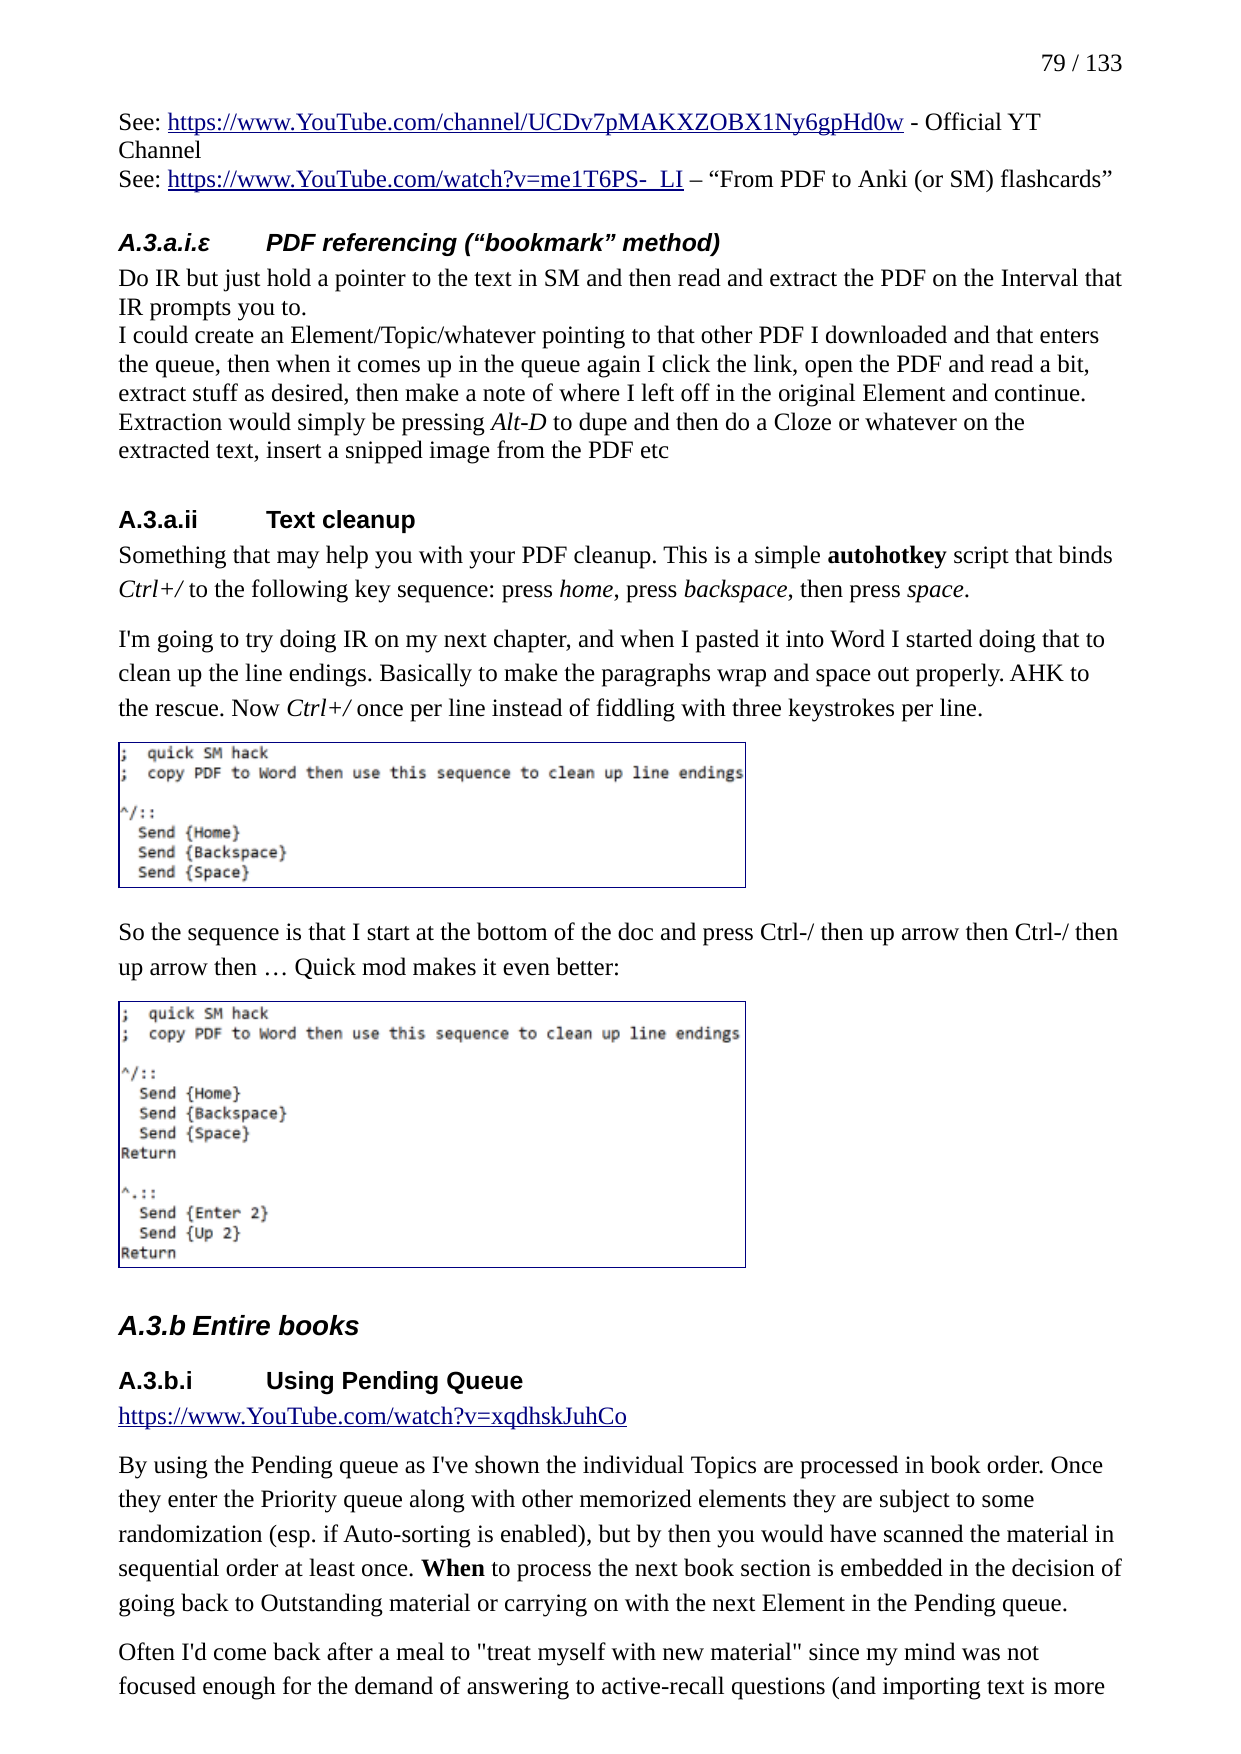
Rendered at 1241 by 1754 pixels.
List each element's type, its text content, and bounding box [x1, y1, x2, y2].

picture [120, 743, 745, 887]
text I could create an Element/Topic/whatever pointing to that other PDF I downloaded and that enters the queue, then when it comes up in the queue again I click the link, open the PDF and read a bit, extract stuff as desired, then make a note of where I left off in the original Element and continue. Extraction would simply be pressing Alt-D to dupe and then do a Cloze or whatever on the extracted text, insert a snipped image from the PDF etc [118, 320, 1122, 464]
text See: https://www.YouTube.com/watch?v=me1T6PS-_LI – “From PDF to Anki (or SM) flashcards” [118, 164, 1122, 193]
text See: https://www.YouTube.com/channel/UCDv7pMAKXZOBX1Ny6gpHd0w - Official YT Channel [118, 107, 1122, 164]
text I'm going to try doing IR on my next chapter, and when I pasted it into Word I started doing that to clean up the line endings. Basically to make the paragraphs wrap and space out properly. AHK to the rescue. Now Ctrl+/ once per line instead of fiddling with three keystrokes per line. [118, 624, 1122, 721]
text Something that may help you with your PDF cleanup. This is a simple autohotkey script that binds Ctrl+/ to the following key sequence: press home, press backspace, then press space. [118, 540, 1122, 603]
subtitle PDF referencing (“bookmark” method) [118, 228, 1122, 257]
text https://www.YouTube.com/watch?v=xqdhskJuhCo [118, 1401, 1122, 1430]
text Do IR but just hold a pointer to the text in SM and then read and extract the PDF on the Interval that IR prompts you to. [118, 263, 1122, 320]
subtitle Using Pending Queue [118, 1366, 1122, 1395]
picture [120, 1002, 745, 1267]
text So the sequence is that I start at the bottom of the doc and press Ctrl-/ then up arrow then Ctrl-/ then up arrow then … Quick mod makes it even better: [118, 917, 1122, 981]
subtitle Entire books [118, 1309, 1122, 1341]
text By using the Pending queue as I've shown the individual Topics are processed in book order. Once they enter the Priority queue along with other memorized elements they are subject to some randomization (esp. if Auto-sorting is enabled), but by then you would have scanned the material in sequential order at least once. When to process the next book section is embedded in the decision of going back to Outstanding material or carrying on with the next Element in the Pending queue. [118, 1450, 1122, 1617]
subtitle Text cleanup [118, 505, 1122, 534]
text Often I'd come back after a meal to "treat myself with new material" since my mind was not focused enough for the demand of answering to active-recall questions (and importing text is more [118, 1637, 1122, 1700]
